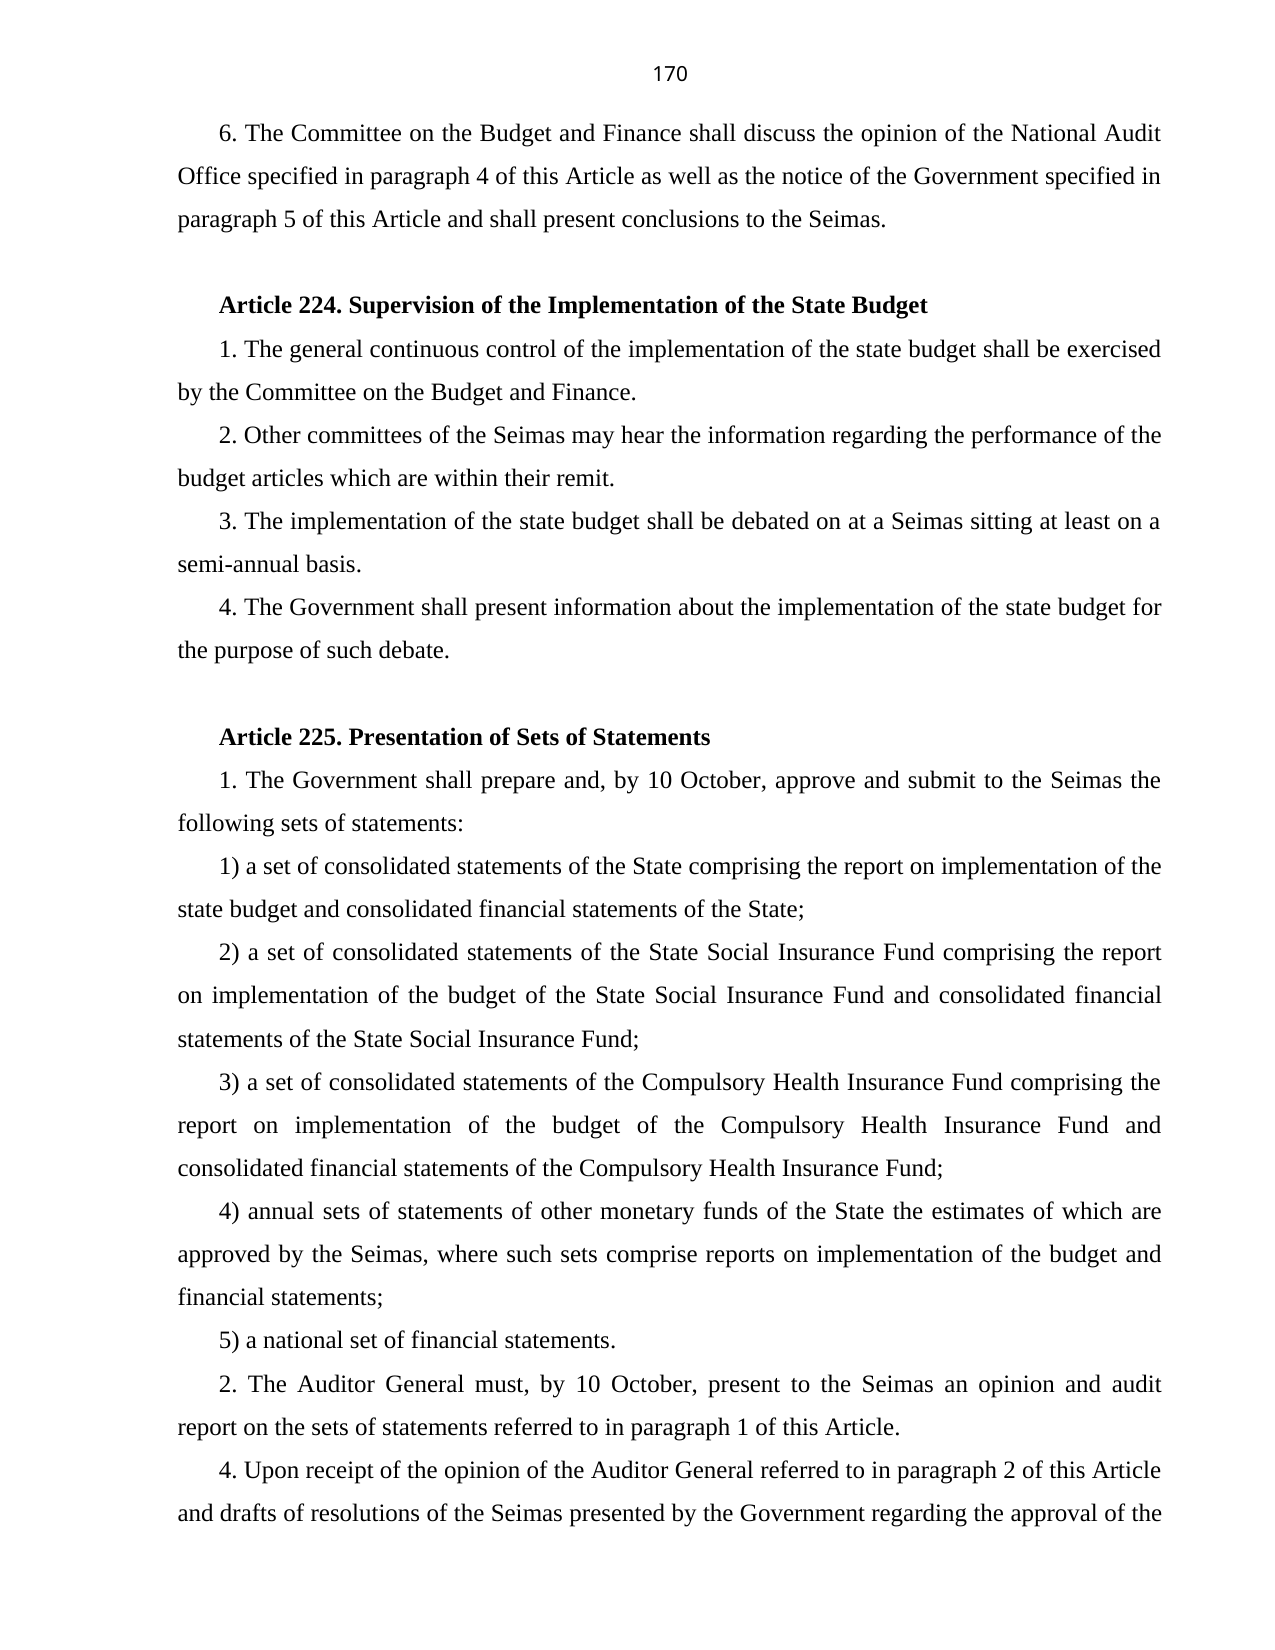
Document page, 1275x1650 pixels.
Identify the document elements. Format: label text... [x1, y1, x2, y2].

text 1) a set of consolidated statements of the State comprising the report on implementation of the state budget and consolidated financial statements of the State; [177, 851, 1163, 923]
text 4. The Government shall present information about the implementation of the state budget for the purpose of such debate. [177, 592, 1163, 664]
text 2. Other committees of the Seimas may hear the information regarding the performance of the budget articles which are within their remit. [177, 420, 1163, 492]
text 6. The Committee on the Budget and Finance shall discuss the opinion of the National Audit Office specified in paragraph 4 of this Article as well as the notice of the Government specified in paragraph 5 of this Article and shall present conclusions to the Seimas. [177, 118, 1163, 233]
text 1. The general continuous control of the implementation of the state budget shall be exercised by the Committee on the Budget and Finance. [177, 334, 1163, 406]
text Article 225. Presentation of Sets of Statements [177, 722, 1163, 751]
text 2) a set of consolidated statements of the State Social Insurance Fund comprising the report on implementation of the budget of the State Social Insurance Fund and consolidated financial statements of the State Social Insurance Fund; [177, 937, 1163, 1052]
text 1. The Government shall prepare and, by 10 October, approve and submit to the Seimas the following sets of statements: [177, 765, 1163, 837]
text 3. The implementation of the state budget shall be debated on at a Seimas sitting at least on a semi-annual basis. [177, 506, 1163, 578]
text 3) a set of consolidated statements of the Compulsory Health Insurance Fund comprising the report on implementation of the budget of the Compulsory Health Insurance Fund and consolidated financial statements of the Compulsory Health Insurance Fund; [177, 1067, 1163, 1182]
text 2. The Auditor General must, by 10 October, present to the Seimas an opinion and audit report on the sets of statements referred to in paragraph 1 of this Article. [177, 1369, 1163, 1441]
text 4) annual sets of statements of other monetary funds of the State the estimates of which are approved by the Seimas, where such sets comprise reports on implementation of the budget and financial statements; [177, 1196, 1163, 1311]
text 4. Upon receipt of the opinion of the Auditor General referred to in paragraph 2 of this Article and drafts of resolutions of the Seimas presented by the Government regarding the approval of the [177, 1455, 1163, 1527]
text Article 224. Supervision of the Implementation of the State Budget [177, 291, 1163, 319]
text 5) a national set of financial statements. [177, 1326, 1163, 1354]
